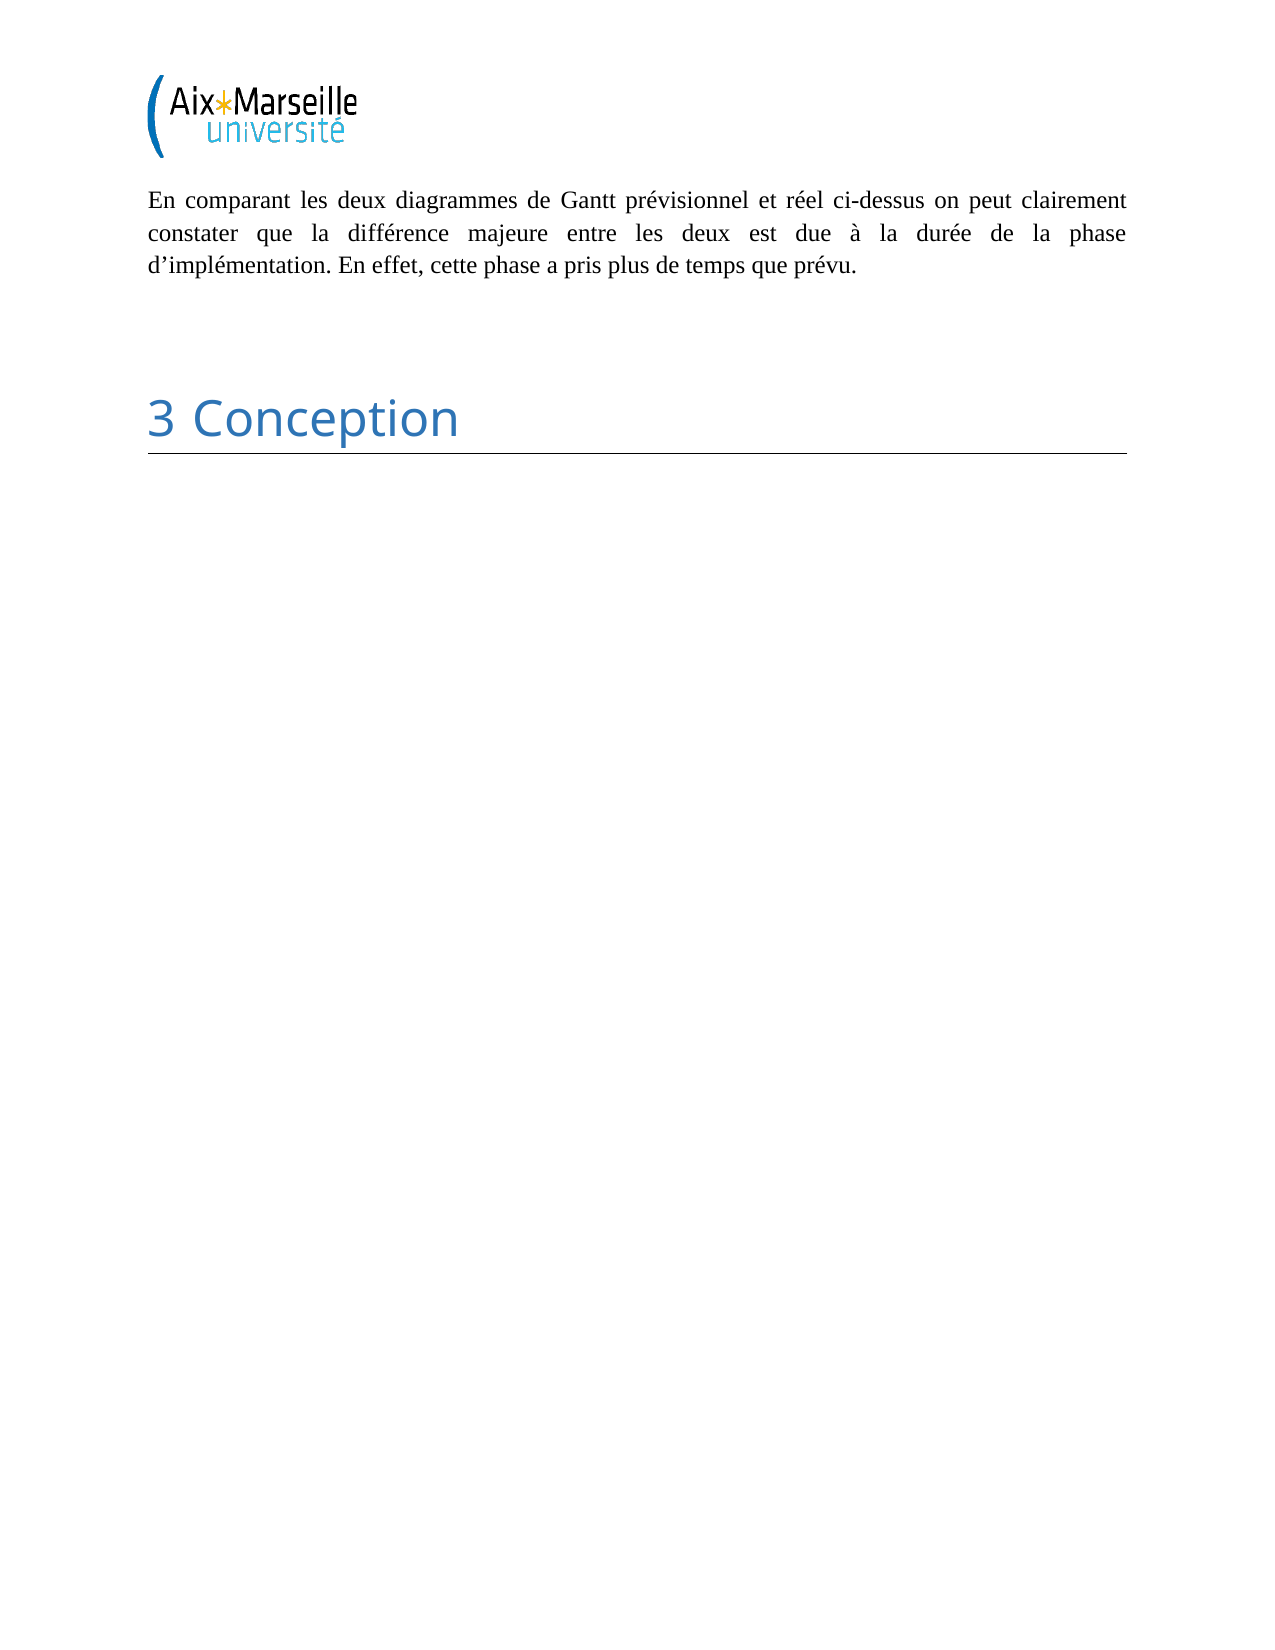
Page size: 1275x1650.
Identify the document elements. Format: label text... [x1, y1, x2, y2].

subtitle Conception [148, 383, 1127, 453]
text En comparant les deux diagrammes de Gantt prévisionnel et réel ci-dessus on peut clairement constater que la différence majeure entre les deux est due à la durée de la phase d’implémentation. En effet, cette phase a pris plus de temps que prévu. [148, 185, 1127, 278]
